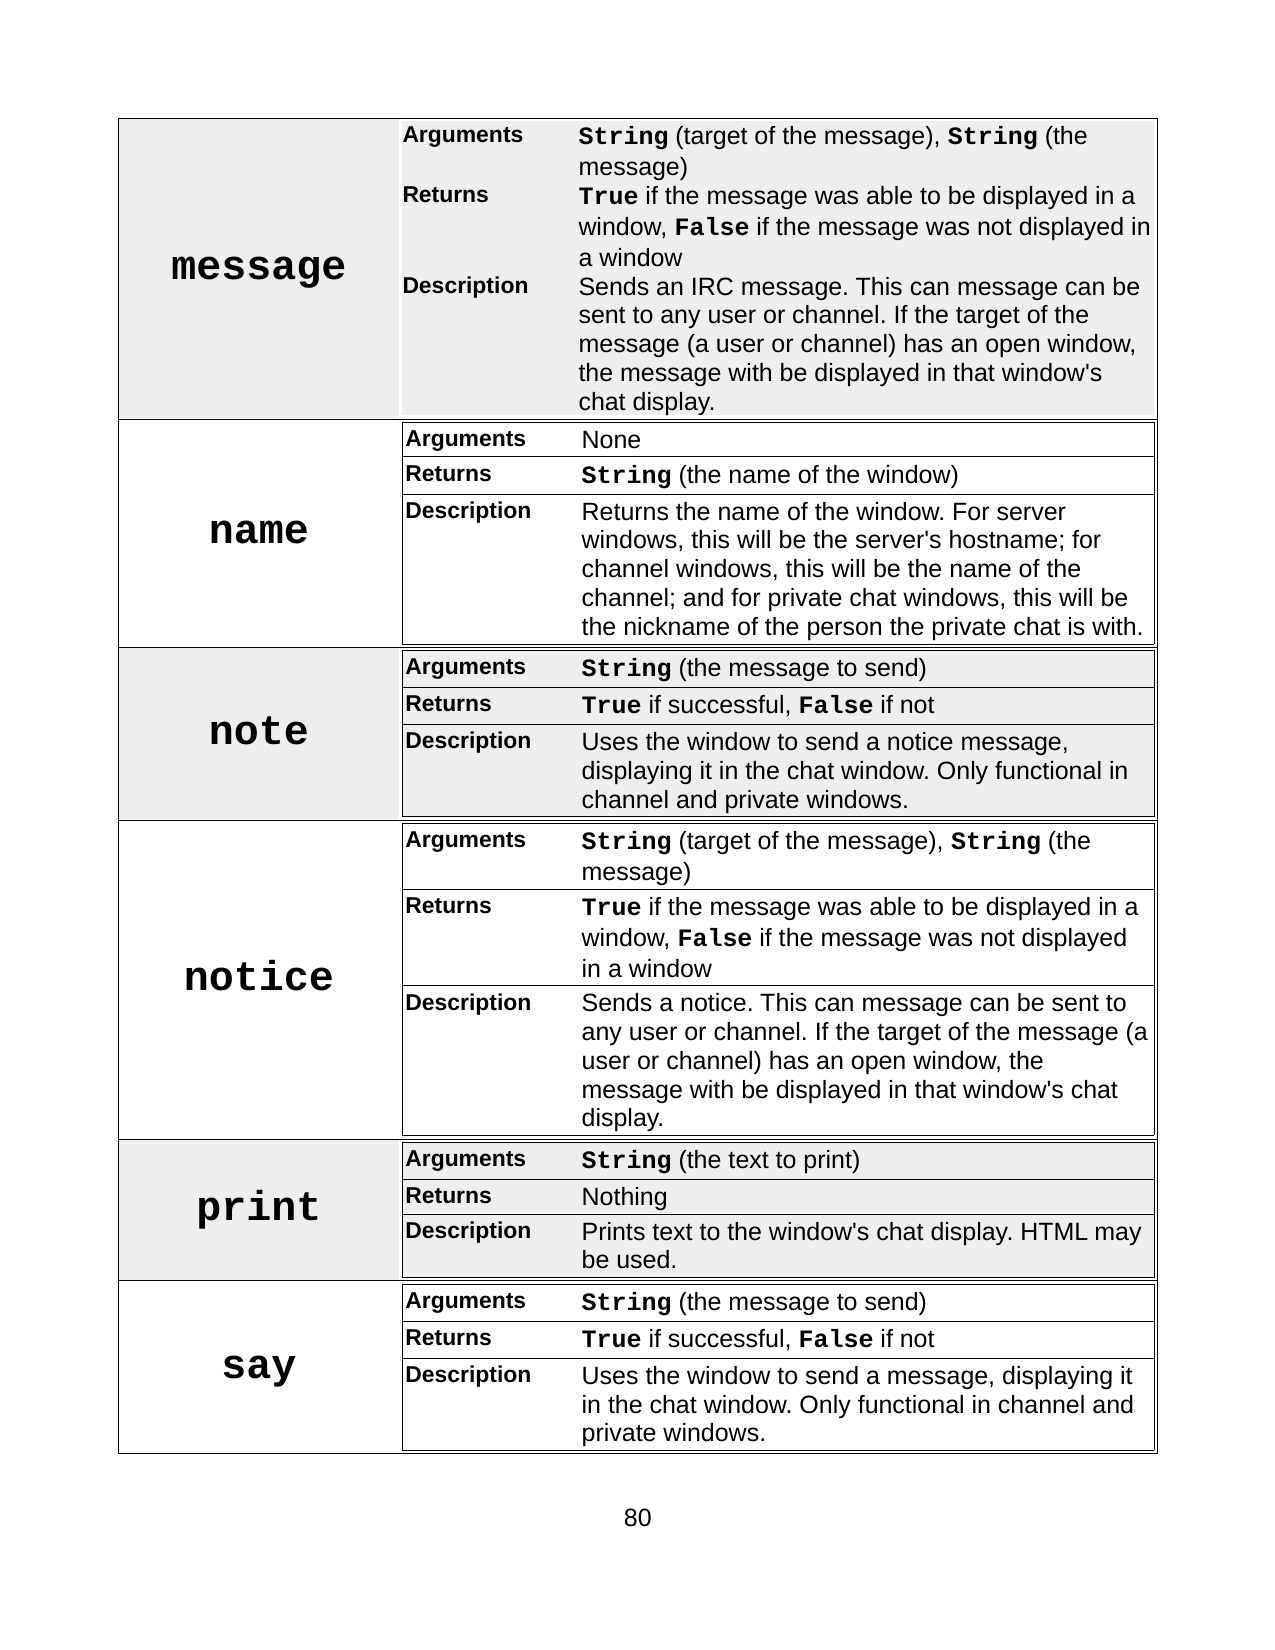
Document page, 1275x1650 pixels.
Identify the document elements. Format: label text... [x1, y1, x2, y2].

table_cell Uses the window to send a notice message, displaying it in the chat window. Only functional in channel and private windows. [578, 725, 1154, 816]
table_cell Returns [403, 1180, 578, 1213]
table_header Arguments [403, 423, 578, 456]
table_cell True if the message was able to be displayed in a window, False if the message was not displayed in a window [578, 890, 1154, 985]
table_cell String (the name of the window) [578, 457, 1154, 493]
table_header Arguments [403, 651, 578, 687]
table_cell Returns [403, 890, 578, 985]
table_cell note [119, 648, 399, 819]
table_cell Returns [403, 457, 578, 493]
table_cell notice [119, 821, 399, 1138]
table_cell True if successful, False if not [578, 688, 1154, 724]
table_header Arguments [403, 1143, 578, 1179]
table_header Arguments [402, 121, 578, 181]
table_cell True if the message was able to be displayed in a window, False if the message was not displayed in a window [578, 181, 1154, 272]
table_cell Prints text to the window's chat display. HTML may be used. [578, 1215, 1154, 1277]
table_cell Description [403, 495, 578, 643]
table_cell Description [403, 986, 578, 1135]
table_header String (target of the message), String (the message) [578, 824, 1154, 888]
table_header Arguments [403, 824, 578, 888]
table_header String (the message to send) [578, 651, 1154, 687]
table_cell True if successful, False if not [578, 1322, 1154, 1358]
table_cell name [119, 420, 399, 647]
table_cell Description [403, 1359, 578, 1450]
table_cell Description [402, 272, 578, 415]
table_header String (the text to print) [578, 1143, 1154, 1179]
table_cell Returns the name of the window. For server windows, this will be the server's hostname; for channel windows, this will be the name of the channel; and for private chat windows, this will be the nickname of the person the private chat is with. [578, 495, 1154, 643]
table_cell [399, 1281, 1157, 1453]
table_cell [399, 420, 1157, 647]
table_cell [399, 119, 1157, 418]
table_cell [399, 648, 1157, 819]
table_cell Uses the window to send a message, displaying it in the chat window. Only functional in channel and private windows. [578, 1359, 1154, 1450]
table_cell [399, 1140, 1157, 1280]
table_cell Description [403, 1215, 578, 1277]
table_cell Nothing [578, 1180, 1154, 1213]
table_cell Description [403, 725, 578, 816]
table_cell Returns [403, 1322, 578, 1358]
table_header Arguments [403, 1285, 578, 1321]
table_cell say [119, 1281, 399, 1453]
table_header None [578, 423, 1154, 456]
table_cell [399, 821, 1157, 1138]
table_header String (target of the message), String (the message) [578, 121, 1154, 181]
table_cell Returns [402, 181, 578, 272]
table_cell Sends a notice. This can message can be sent to any user or channel. If the target of the message (a user or channel) has an open window, the message with be displayed in that window's chat display. [578, 986, 1154, 1135]
table_cell Sends an IRC message. This can message can be sent to any user or channel. If the target of the message (a user or channel) has an open window, the message with be displayed in that window's chat display. [578, 272, 1154, 415]
table_cell message [119, 119, 399, 418]
table_header String (the message to send) [578, 1285, 1154, 1321]
table_cell print [119, 1140, 399, 1280]
table_cell Returns [403, 688, 578, 724]
